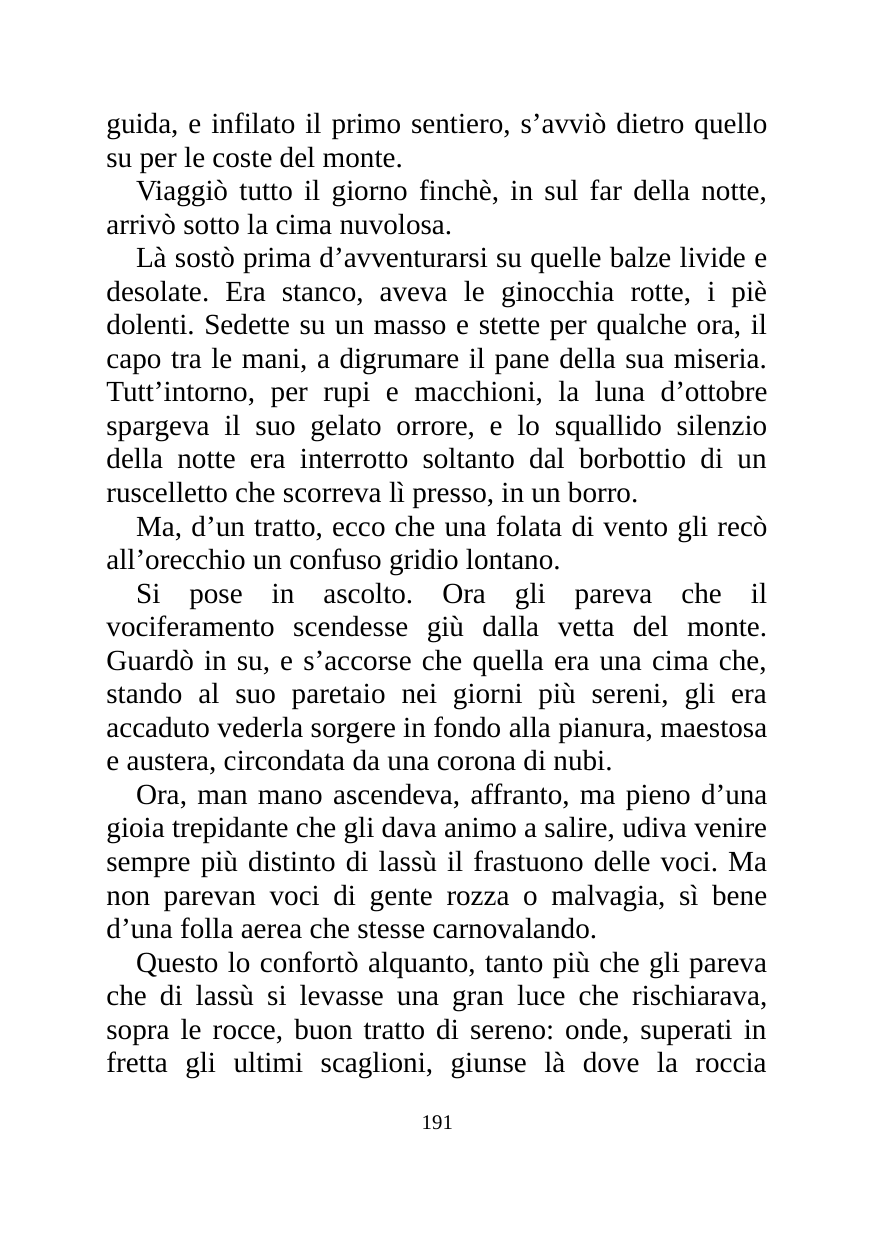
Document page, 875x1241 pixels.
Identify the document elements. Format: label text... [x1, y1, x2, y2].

text Viaggiò tutto il giorno finchè, in sul far della notte, arrivò sotto la cima nuvolosa. [106, 173, 768, 240]
text Ora, man mano ascendeva, affranto, ma pieno d’una gioia trepidante che gli dava animo a salire, udiva venire sempre più distinto di lassù il frastuono delle voci. Ma non parevan voci di gente rozza o malvagia, sì bene d’una folla aerea che stesse carnovalando. [106, 777, 768, 945]
text Si pose in ascolto. Ora gli pareva che il vociferamento scendesse giù dalla vetta del monte. Guardò in su, e s’accorse che quella era una cima che, stando al suo paretaio nei giorni più sereni, gli era accaduto vederla sorgere in fondo alla pianura, maestosa e austera, circondata da una corona di nubi. [106, 576, 768, 777]
text Là sostò prima d’avventurarsi su quelle balze livide e desolate. Era stanco, aveva le ginocchia rotte, i piè dolenti. Sedette su un masso e stette per qualche ora, il capo tra le mani, a digrumare il pane della sua miseria. Tutt’intorno, per rupi e macchioni, la luna d’ottobre spargeva il suo gelato orrore, e lo squallido silenzio della notte era interrotto soltanto dal borbottio di un ruscelletto che scorreva lì presso, in un borro. [106, 240, 768, 509]
text Questo lo confortò alquanto, tanto più che gli pareva che di lassù si levasse una gran luce che rischiarava, sopra le rocce, buon tratto di sereno: onde, superati in fretta gli ultimi scaglioni, giunse là dove la roccia [106, 945, 768, 1079]
text guida, e infilato il primo sentiero, s’avviò dietro quello su per le coste del monte. [106, 106, 768, 173]
text Ma, d’un tratto, ecco che una folata di vento gli recò all’orecchio un confuso gridio lontano. [106, 509, 768, 576]
